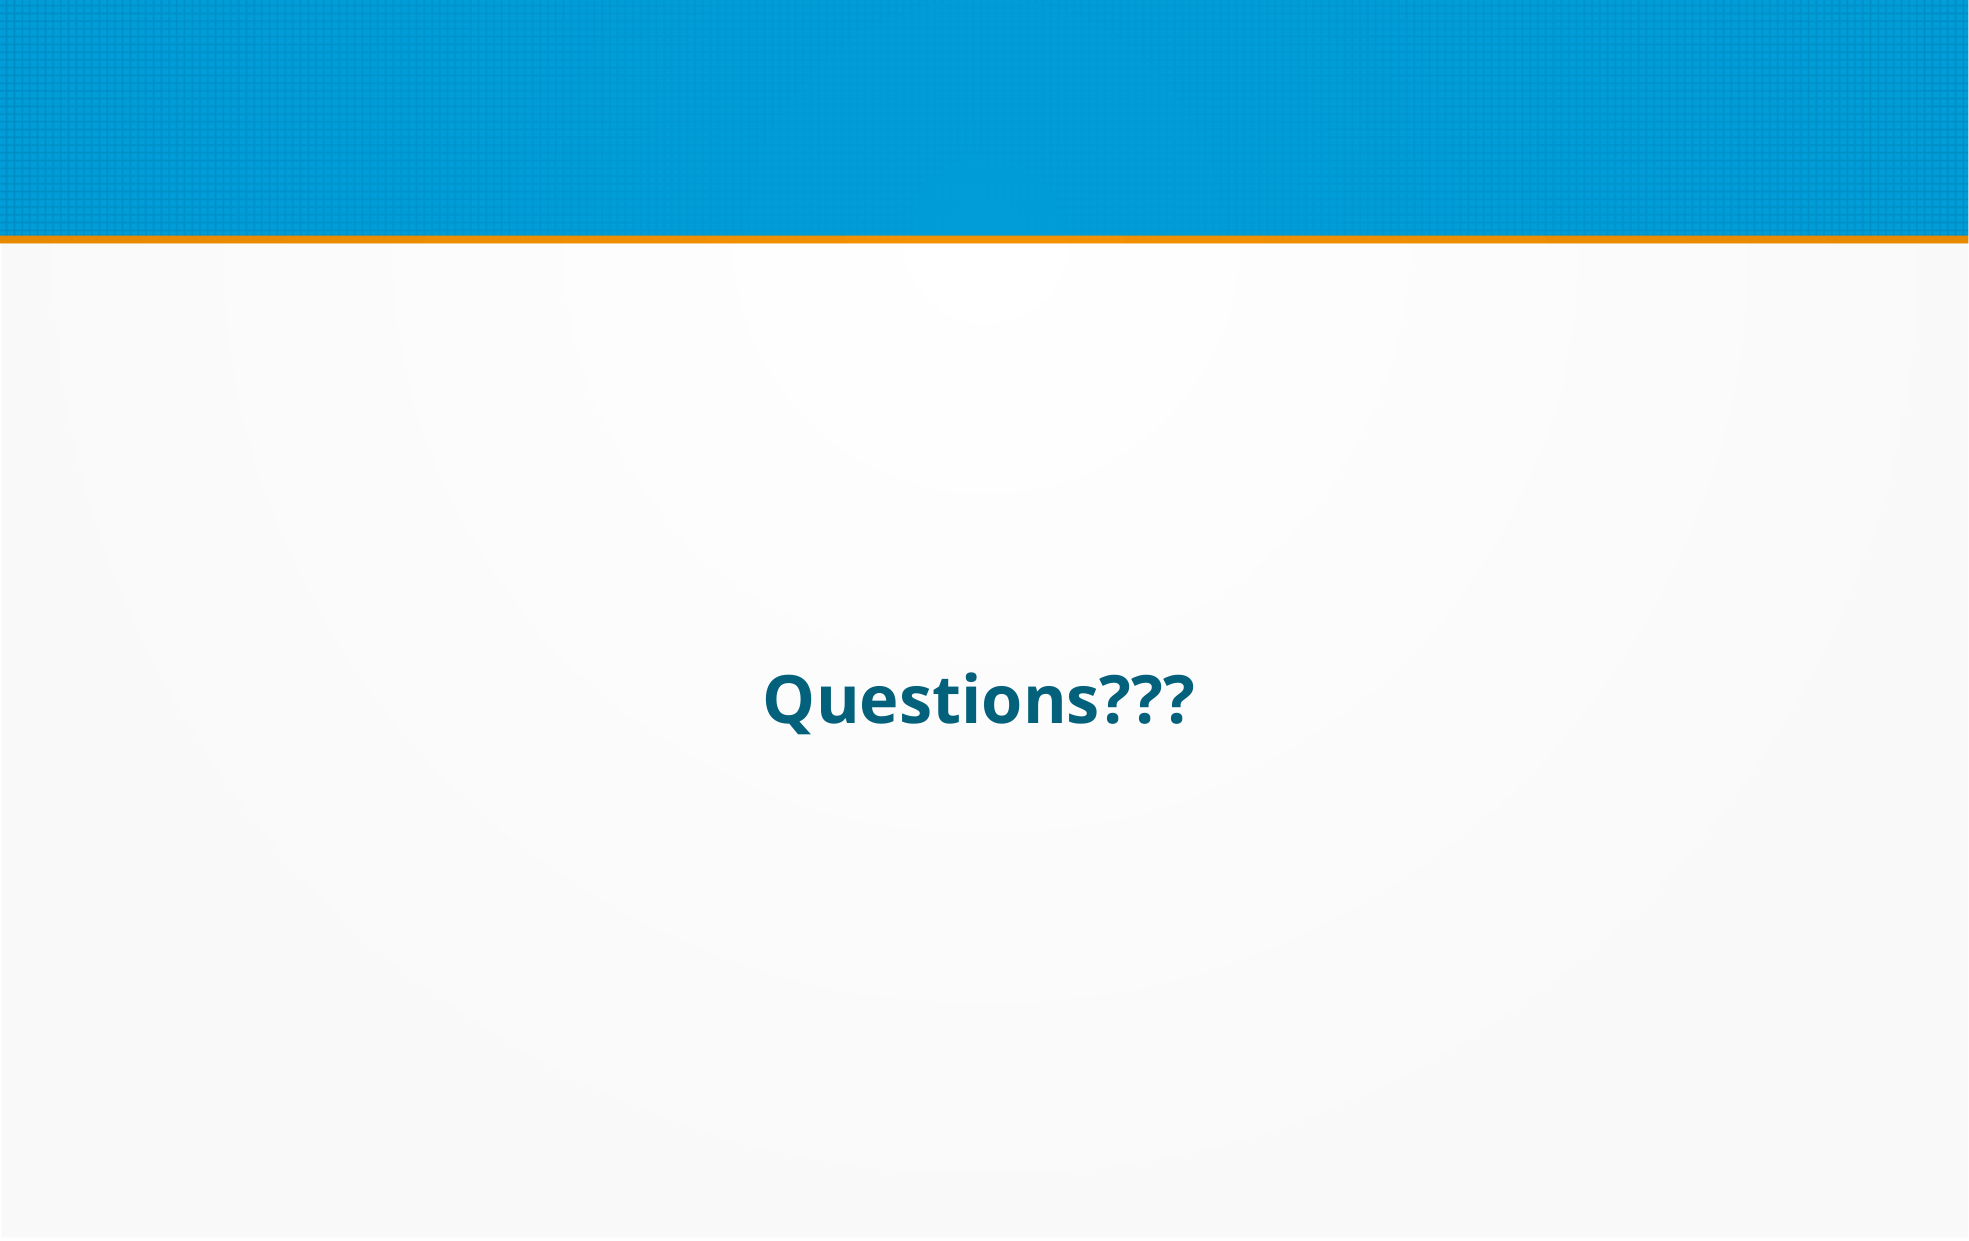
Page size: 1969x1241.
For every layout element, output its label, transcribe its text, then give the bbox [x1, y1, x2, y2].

picture [0, 236, 1969, 1241]
subtitle Questions??? [98, 315, 1861, 1081]
